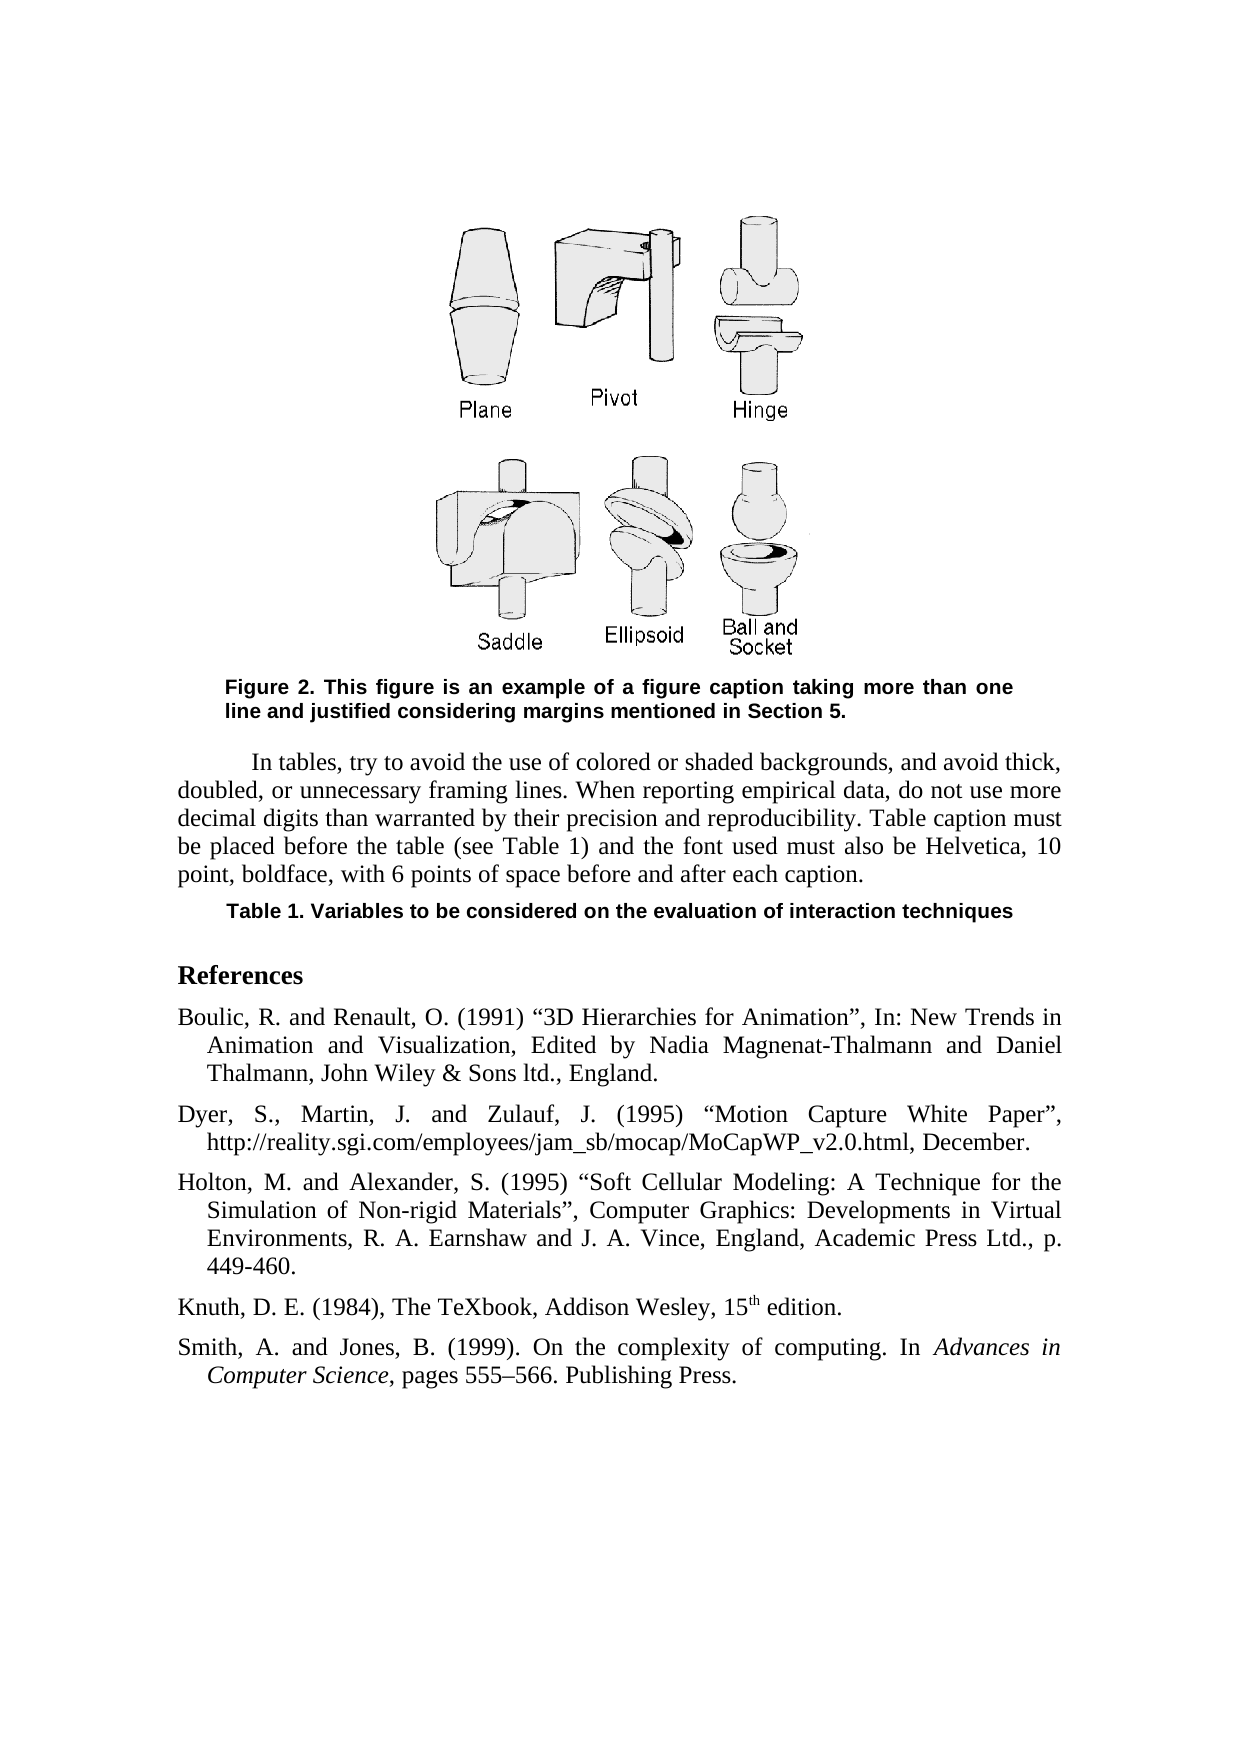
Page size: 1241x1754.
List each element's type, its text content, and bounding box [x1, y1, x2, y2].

text In tables, try to avoid the use of colored or shaded backgrounds, and avoid thick, doubled, or unnecessary framing lines. When reporting empirical data, do not use more decimal digits than warranted by their precision and reproducibility. Table caption must be placed before the table (see Table 1) and the font used must also be Helvetica, 10 point, boldface, with 6 points of space before and after each caption. [177, 747, 1063, 888]
text Table 1. Variables to be considered on the evaluation of interaction techniques [224, 900, 1016, 923]
text Boulic, R. and Renault, O. (1991) “3D Hierarchies for Animation”, In: New Trends in Animation and Visualization, Edited by Nadia Magnenat-Thalmann and Daniel Thalmann, John Wiley & Sons ltd., England. [177, 1003, 1063, 1087]
text Dyer, S., Martin, J. and Zulauf, J. (1995) “Motion Capture White Paper”, http://reality.sgi.com/employees/jam_sb/mocap/MoCapWP_v2.0.html, December. [177, 1099, 1063, 1156]
text Holton, M. and Alexander, S. (1995) “Soft Cellular Modeling: A Technique for the Simulation of Non-rigid Materials”, Computer Graphics: Developments in Virtual Environments, R. A. Earnshaw and J. A. Vince, England, Academic Press Ltd., p. 449-460. [177, 1168, 1063, 1280]
text References [177, 961, 1063, 991]
picture [417, 206, 824, 664]
text Smith, A. and Jones, B. (1999). On the complexity of computing. In Advances in Computer Science, pages 555–566. Publishing Press. [177, 1333, 1063, 1389]
text Knuth, D. E. (1984), The TeXbook, Addison Wesley, 15th edition. [177, 1292, 1063, 1321]
text Figure 2. This figure is an example of a figure caption taking more than one line and justified considering margins mentioned in Section 5. [224, 676, 1016, 723]
